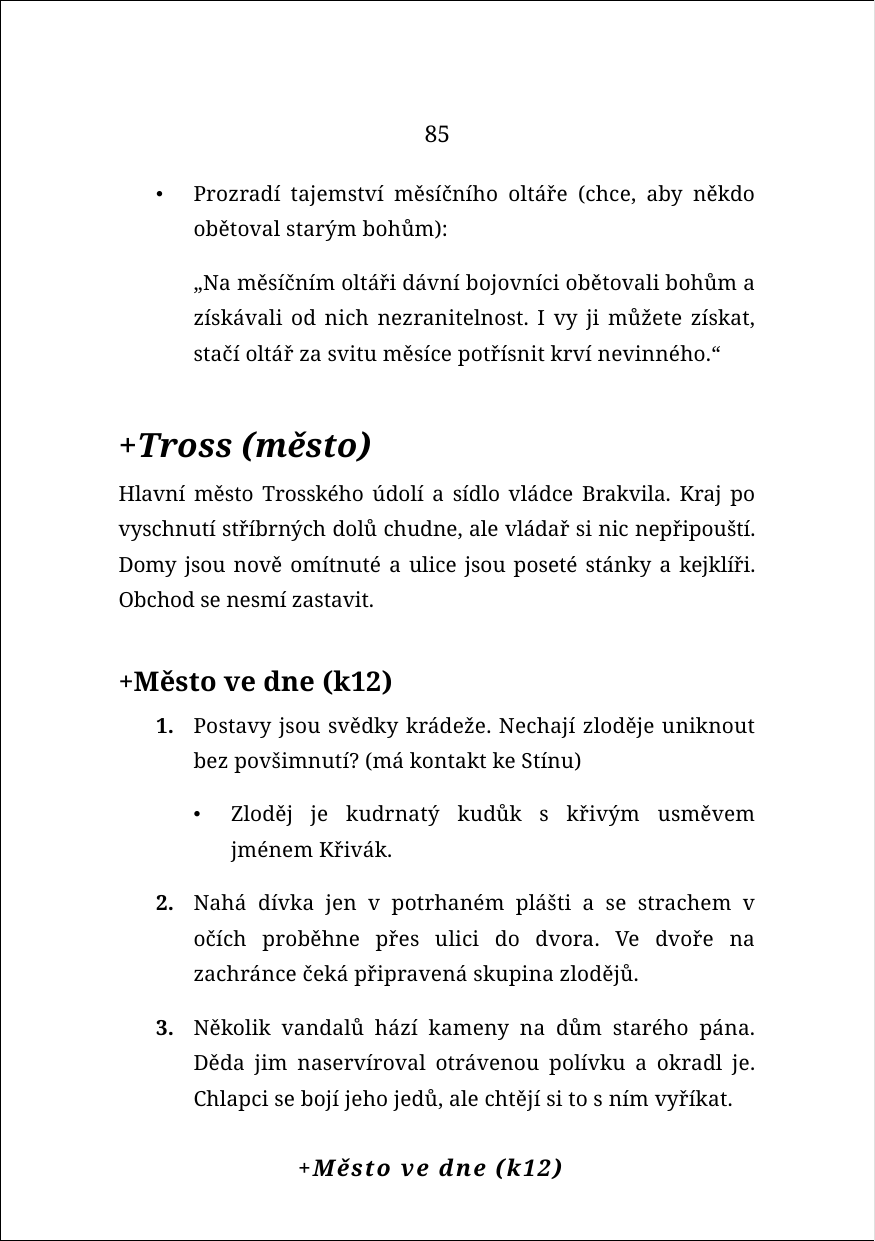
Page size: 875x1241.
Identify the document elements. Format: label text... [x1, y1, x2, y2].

text Hlavní město Trosského údolí a sídlo vládce Brakvila. Kraj po vyschnutí stříbrných dolů chudne, ale vládař si nic nepřipouští. Domy jsou nově omítnuté a ulice jsou poseté stánky a kejklíři. Obchod se nesmí zastavit. [118, 479, 756, 614]
list Několik vandalů hází kameny na dům starého pána. Děda jim naservíroval otrávenou polívku a okradl je. Chlapci se bojí jeho jedů, ale chtějí si to s ním vyříkat. [156, 1013, 756, 1112]
list Nahá dívka jen v potrhaném plášti a se strachem v očích proběhne přes ulici do dvora. Ve dvoře na zachránce čeká připravená skupina zlodějů. [156, 888, 756, 988]
subtitle +Tross (město) [118, 422, 756, 467]
subtitle +Město ve dne (k12) [118, 662, 756, 699]
list Postavy jsou svědky krádeže. Nechají zloděje uniknout bez povšimnutí? (má kontakt ke Stínu) [156, 711, 756, 775]
list „Na měsíčním oltáři dávní bojovníci obětovali bohům a získávali od nich nezranitelnost. I vy ji můžete získat, stačí oltář za svitu měsíce potřísnit krví nevinného.“ [156, 268, 756, 367]
list Zloděj je kudrnatý kudůk s křivým usměvem jménem Křivák. [193, 799, 756, 863]
list Prozradí tajemství měsíčního oltáře (chce, aby někdo obětoval starým bohům): [156, 179, 756, 243]
